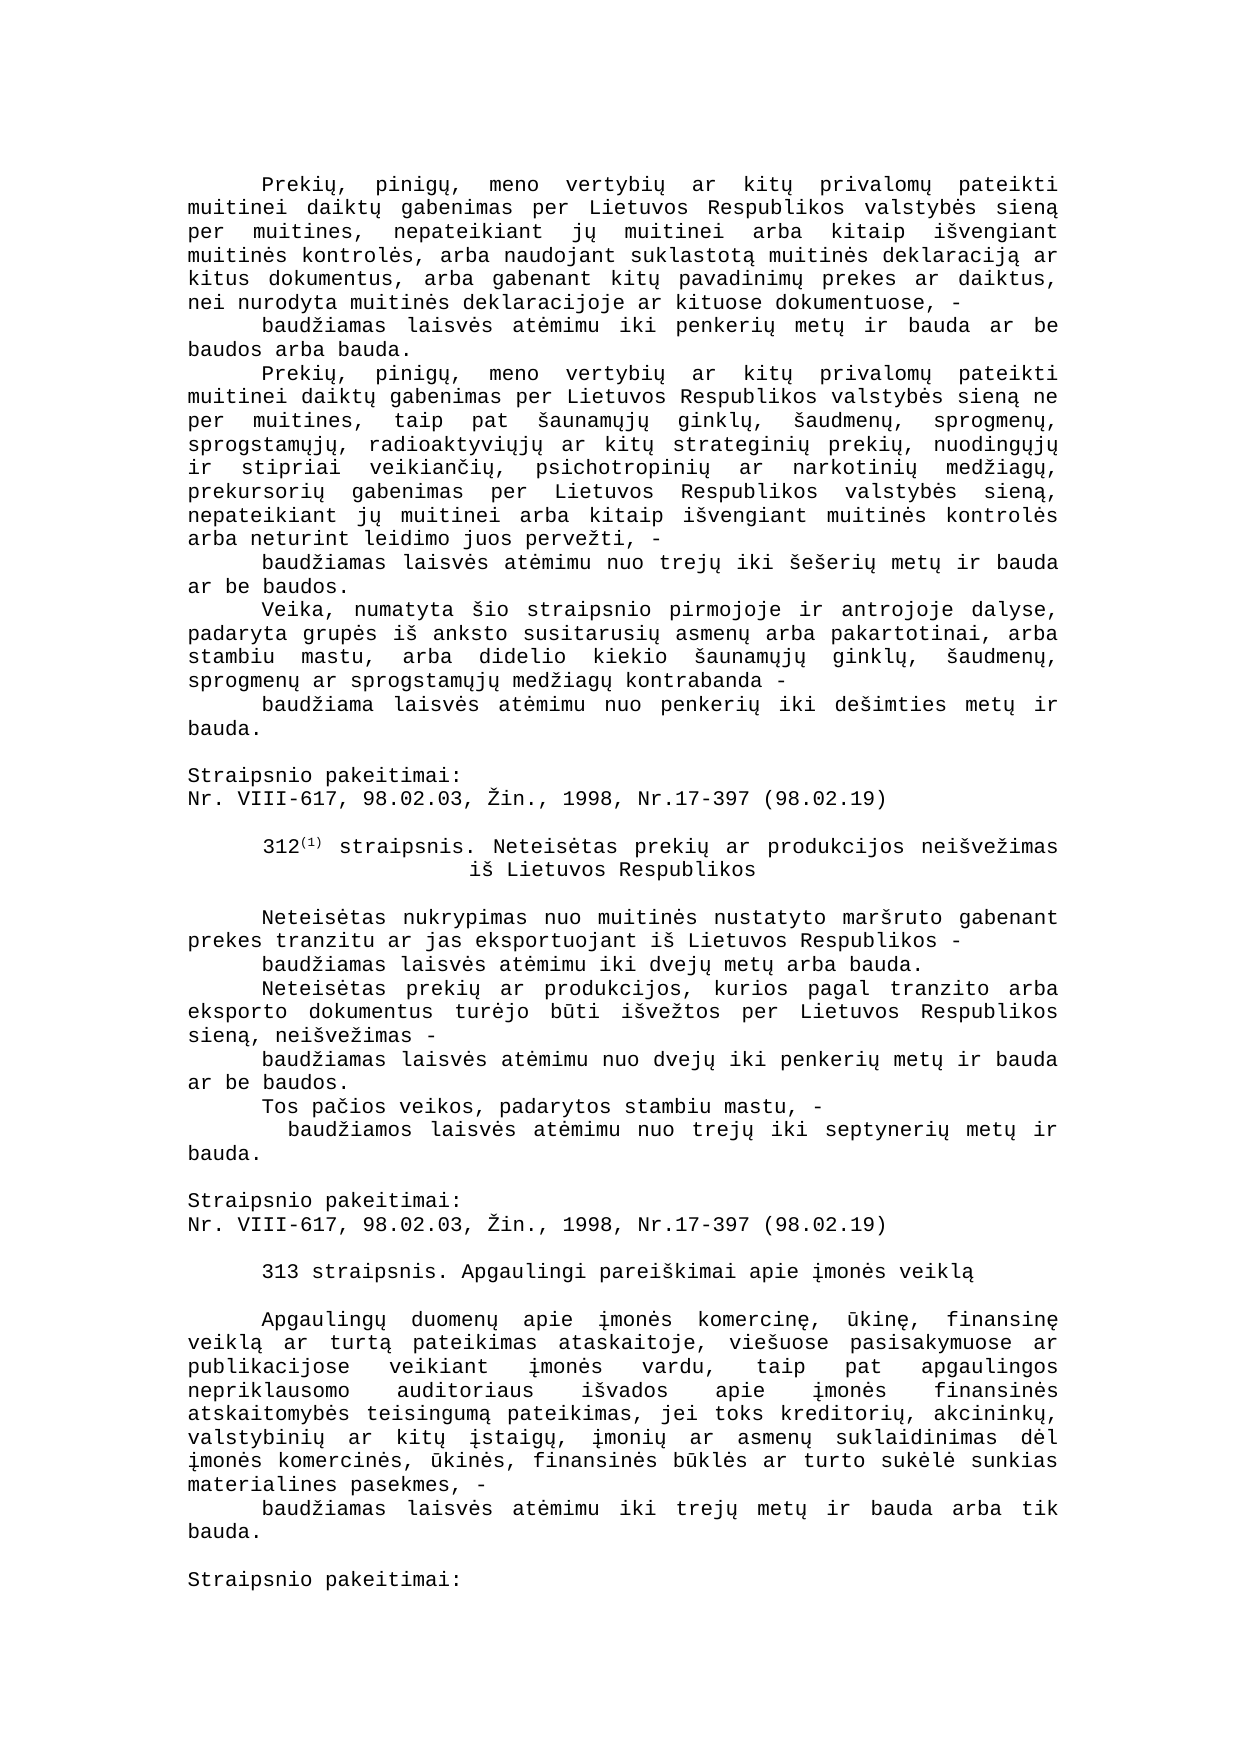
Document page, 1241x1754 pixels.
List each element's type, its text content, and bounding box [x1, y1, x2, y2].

text Straipsnio pakeitimai: [187, 1190, 1059, 1214]
text Veika, numatyta šio straipsnio pirmojoje ir antrojoje dalyse, padaryta grupės iš anksto susitarusių asmenų arba pakartotinai, arba stambiu mastu, arba didelio kiekio šaunamųjų ginklų, šaudmenų, sprogmenų ar sprogstamųjų medžiagų kontrabanda - [187, 599, 1059, 694]
text baudžiamas laisvės atėmimu iki dvejų metų arba bauda. [187, 954, 1059, 978]
text Neteisėtas nukrypimas nuo muitinės nustatyto maršruto gabenant prekes tranzitu ar jas eksportuojant iš Lietuvos Respublikos - [187, 907, 1059, 954]
text Straipsnio pakeitimai: [187, 765, 1059, 788]
text baudžiamas laisvės atėmimu iki penkerių metų ir bauda ar be baudos arba bauda. [187, 316, 1059, 363]
text 313 straipsnis. Apgaulingi pareiškimai apie įmonės veiklą [187, 1261, 1059, 1285]
text Nr. VIII-617, 98.02.03, Žin., 1998, Nr.17-397 (98.02.19) [187, 1214, 1059, 1238]
text baudžiamas laisvės atėmimu nuo dvejų iki penkerių metų ir bauda ar be baudos. [187, 1048, 1059, 1096]
text baudžiamas laisvės atėmimu iki trejų metų ir bauda arba tik bauda. [187, 1498, 1059, 1545]
text Straipsnio pakeitimai: [187, 1569, 1059, 1592]
text 312(1) straipsnis. Neteisėtas prekių ar produkcijos neišvežimas iš Lietuvos Respublikos [262, 836, 1059, 883]
text Prekių, pinigų, meno vertybių ar kitų privalomų pateikti muitinei daiktų gabenimas per Lietuvos Respublikos valstybės sieną ne per muitines, taip pat šaunamųjų ginklų, šaudmenų, sprogmenų, sprogstamųjų, radioaktyviųjų ar kitų strateginių prekių, nuodingųjų ir stipriai veikiančių, psichotropinių ar narkotinių medžiagų, prekursorių gabenimas per Lietuvos Respublikos valstybės sieną, nepateikiant jų muitinei arba kitaip išvengiant muitinės kontrolės arba neturint leidimo juos pervežti, - [187, 363, 1059, 552]
text Apgaulingų duomenų apie įmonės komercinę, ūkinę, finansinę veiklą ar turtą pateikimas ataskaitoje, viešuose pasisakymuose ar publikacijose veikiant įmonės vardu, taip pat apgaulingos nepriklausomo auditoriaus išvados apie įmonės finansinės atskaitomybės teisingumą pateikimas, jei toks kreditorių, akcininkų, valstybinių ar kitų įstaigų, įmonių ar asmenų suklaidinimas dėl įmonės komercinės, ūkinės, finansinės būklės ar turto sukėlė sunkias materialines pasekmes, - [187, 1309, 1059, 1498]
text baudžiamas laisvės atėmimu nuo trejų iki šešerių metų ir bauda ar be baudos. [187, 552, 1059, 599]
text Neteisėtas prekių ar produkcijos, kurios pagal tranzito arba eksporto dokumentus turėjo būti išvežtos per Lietuvos Respublikos sieną, neišvežimas - [187, 978, 1059, 1048]
text baudžiama laisvės atėmimu nuo penkerių iki dešimties metų ir bauda. [187, 694, 1059, 741]
text Prekių, pinigų, meno vertybių ar kitų privalomų pateikti muitinei daiktų gabenimas per Lietuvos Respublikos valstybės sieną per muitines, nepateikiant jų muitinei arba kitaip išvengiant muitinės kontrolės, arba naudojant suklastotą muitinės deklaraciją ar kitus dokumentus, arba gabenant kitų pavadinimų prekes ar daiktus, nei nurodyta muitinės deklaracijoje ar kituose dokumentuose, - [187, 174, 1059, 316]
text Tos pačios veikos, padarytos stambiu mastu, - [187, 1096, 1059, 1119]
text Nr. VIII-617, 98.02.03, Žin., 1998, Nr.17-397 (98.02.19) [187, 788, 1059, 812]
text baudžiamos laisvės atėmimu nuo trejų iki septynerių metų ir bauda. [187, 1119, 1059, 1167]
